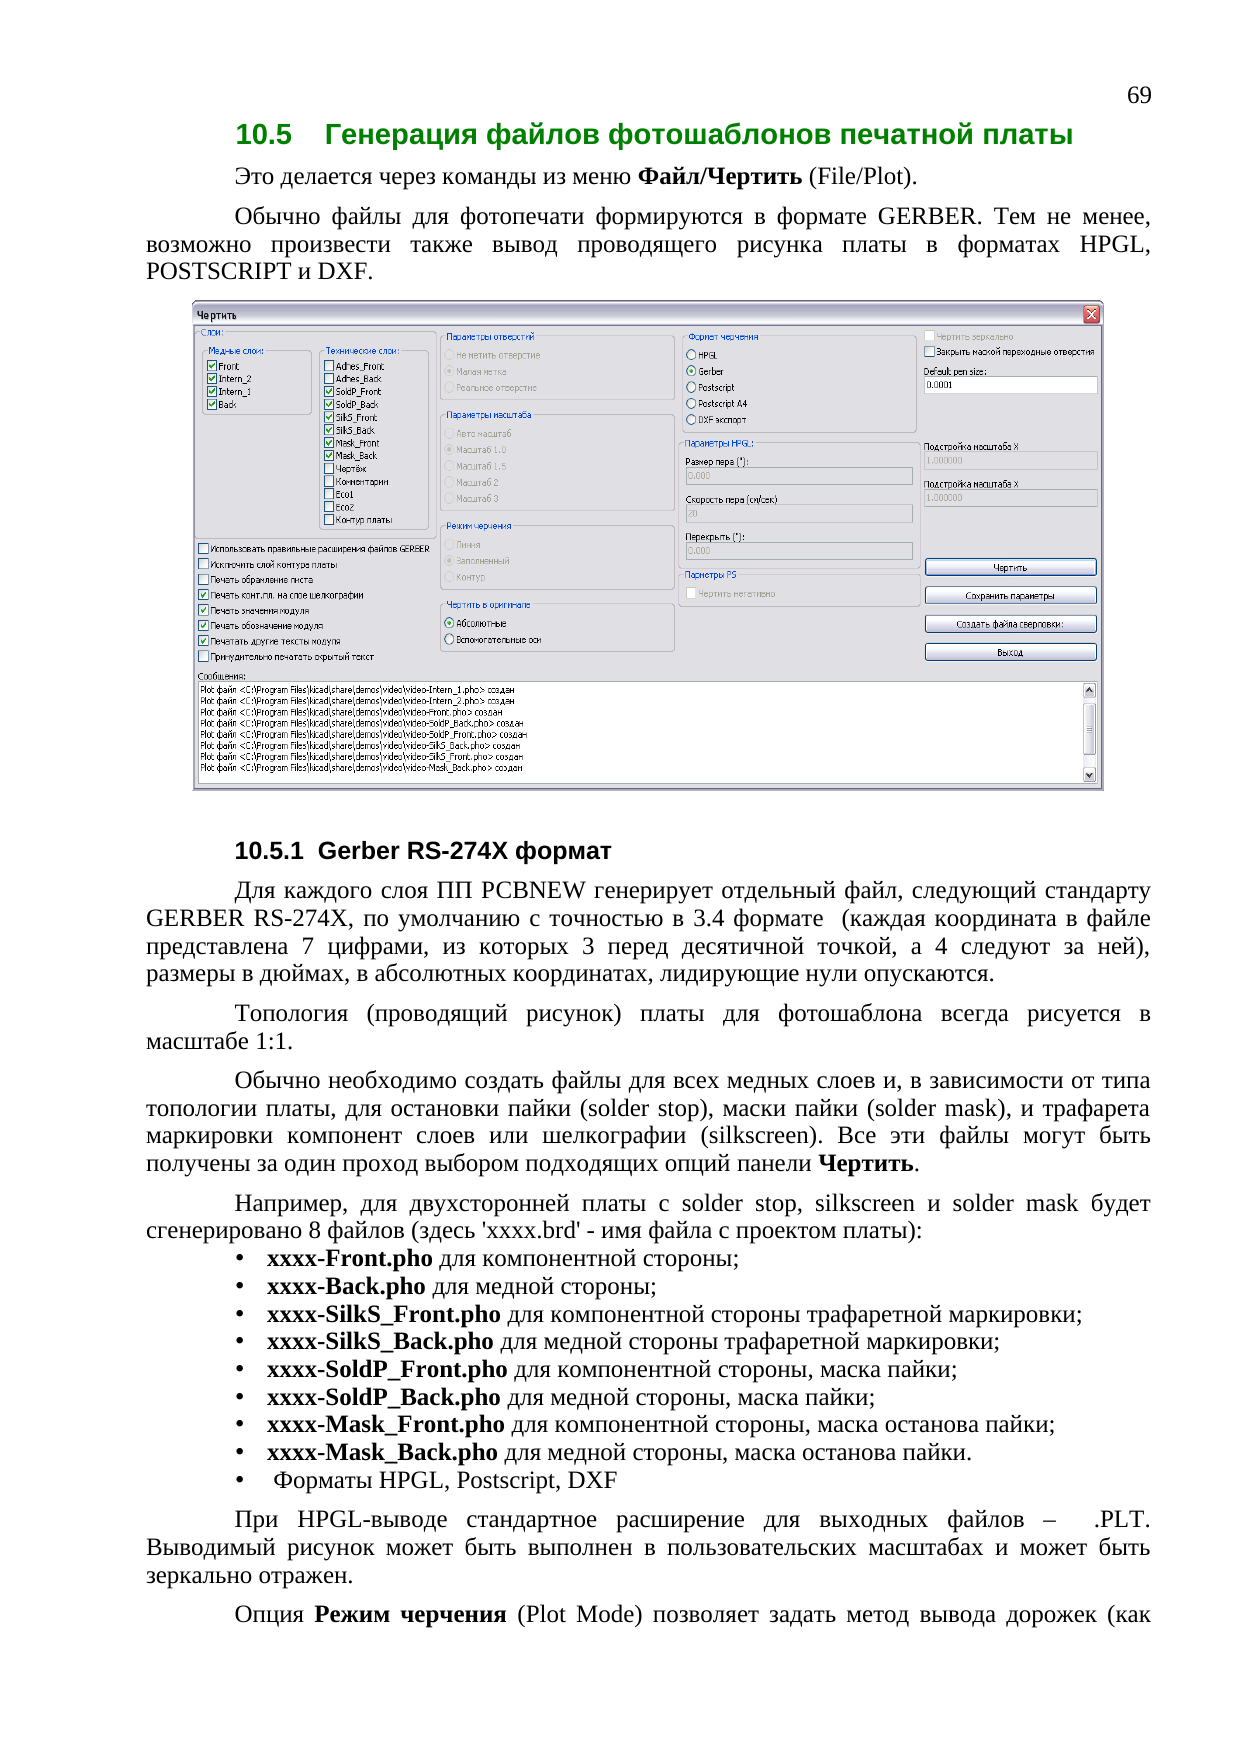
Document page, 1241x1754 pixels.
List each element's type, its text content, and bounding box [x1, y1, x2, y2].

text При HPGL-выводе стандартное расширение для выходных файлов – .PLT. Выводимый рисунок может быть выполнен в пользовательских масштабах и может быть зеркально отражен. [146, 1505, 1152, 1588]
text Топология (проводящий рисунок) платы для фотошаблона всегда рисуется в масштабе 1:1. [146, 999, 1152, 1054]
list Форматы HPGL, Postscript, DXF [235, 1466, 1152, 1494]
subtitle Генерация файлов фотошаблонов печатной платы [146, 118, 1152, 151]
list xxxx-Mask_Front.pho для компонентной стороны, маска останова пайки; [235, 1411, 1152, 1438]
list xxxx-Back.pho для медной стороны; [235, 1272, 1152, 1300]
picture [192, 300, 1104, 791]
list xxxx-SoldP_Front.pho для компонентной стороны, маска пайки; [235, 1355, 1152, 1383]
text Например, для двухсторонней платы с solder stop, silkscreen и solder mask будет сгенерировано 8 файлов (здесь 'xxxx.brd' - имя файла с проектом платы): [146, 1189, 1152, 1244]
text Это делается через команды из меню Файл/Чертить (File/Plot). [146, 162, 1152, 190]
text Опция Режим черчения (Plot Mode) позволяет задать метод вывода дорожек (как [146, 1600, 1152, 1628]
subtitle Gerber RS-274X формат [146, 837, 1152, 865]
list xxxx-Front.pho для компонентной стороны; [235, 1244, 1152, 1272]
list xxxx-SilkS_Back.pho для медной стороны трафаретной маркировки; [235, 1327, 1152, 1355]
text Для каждого слоя ПП PCBNEW генерирует отдельный файл, следующий стандарту GERBER RS-274X, по умолчанию с точностью в 3.4 формате (каждая координата в файле представлена 7 цифрами, из которых 3 перед десятичной точкой, а 4 следуют за ней), размеры в дюймах, в абсолютных координатах, лидирующие нули опускаются. [146, 876, 1152, 987]
list xxxx-Mask_Back.pho для медной стороны, маска останова пайки. [235, 1438, 1152, 1466]
text Обычно необходимо создать файлы для всех медных слоев и, в зависимости от типа топологии платы, для остановки пайки (solder stop), маски пайки (solder mask), и трафарета маркировки компонент слоев или шелкографии (silkscreen). Все эти файлы могут быть получены за один проход выбором подходящих опций панели Чертить. [146, 1066, 1152, 1177]
list xxxx-SilkS_Front.pho для компонентной стороны трафаретной маркировки; [235, 1300, 1152, 1327]
text Обычно файлы для фотопечати формируются в формате GERBER. Тем не менее, возможно произвести также вывод проводящего рисунка платы в форматах HPGL, POSTSCRIPT и DXF. [146, 202, 1152, 285]
list xxxx-SoldP_Back.pho для медной стороны, маска пайки; [235, 1383, 1152, 1411]
